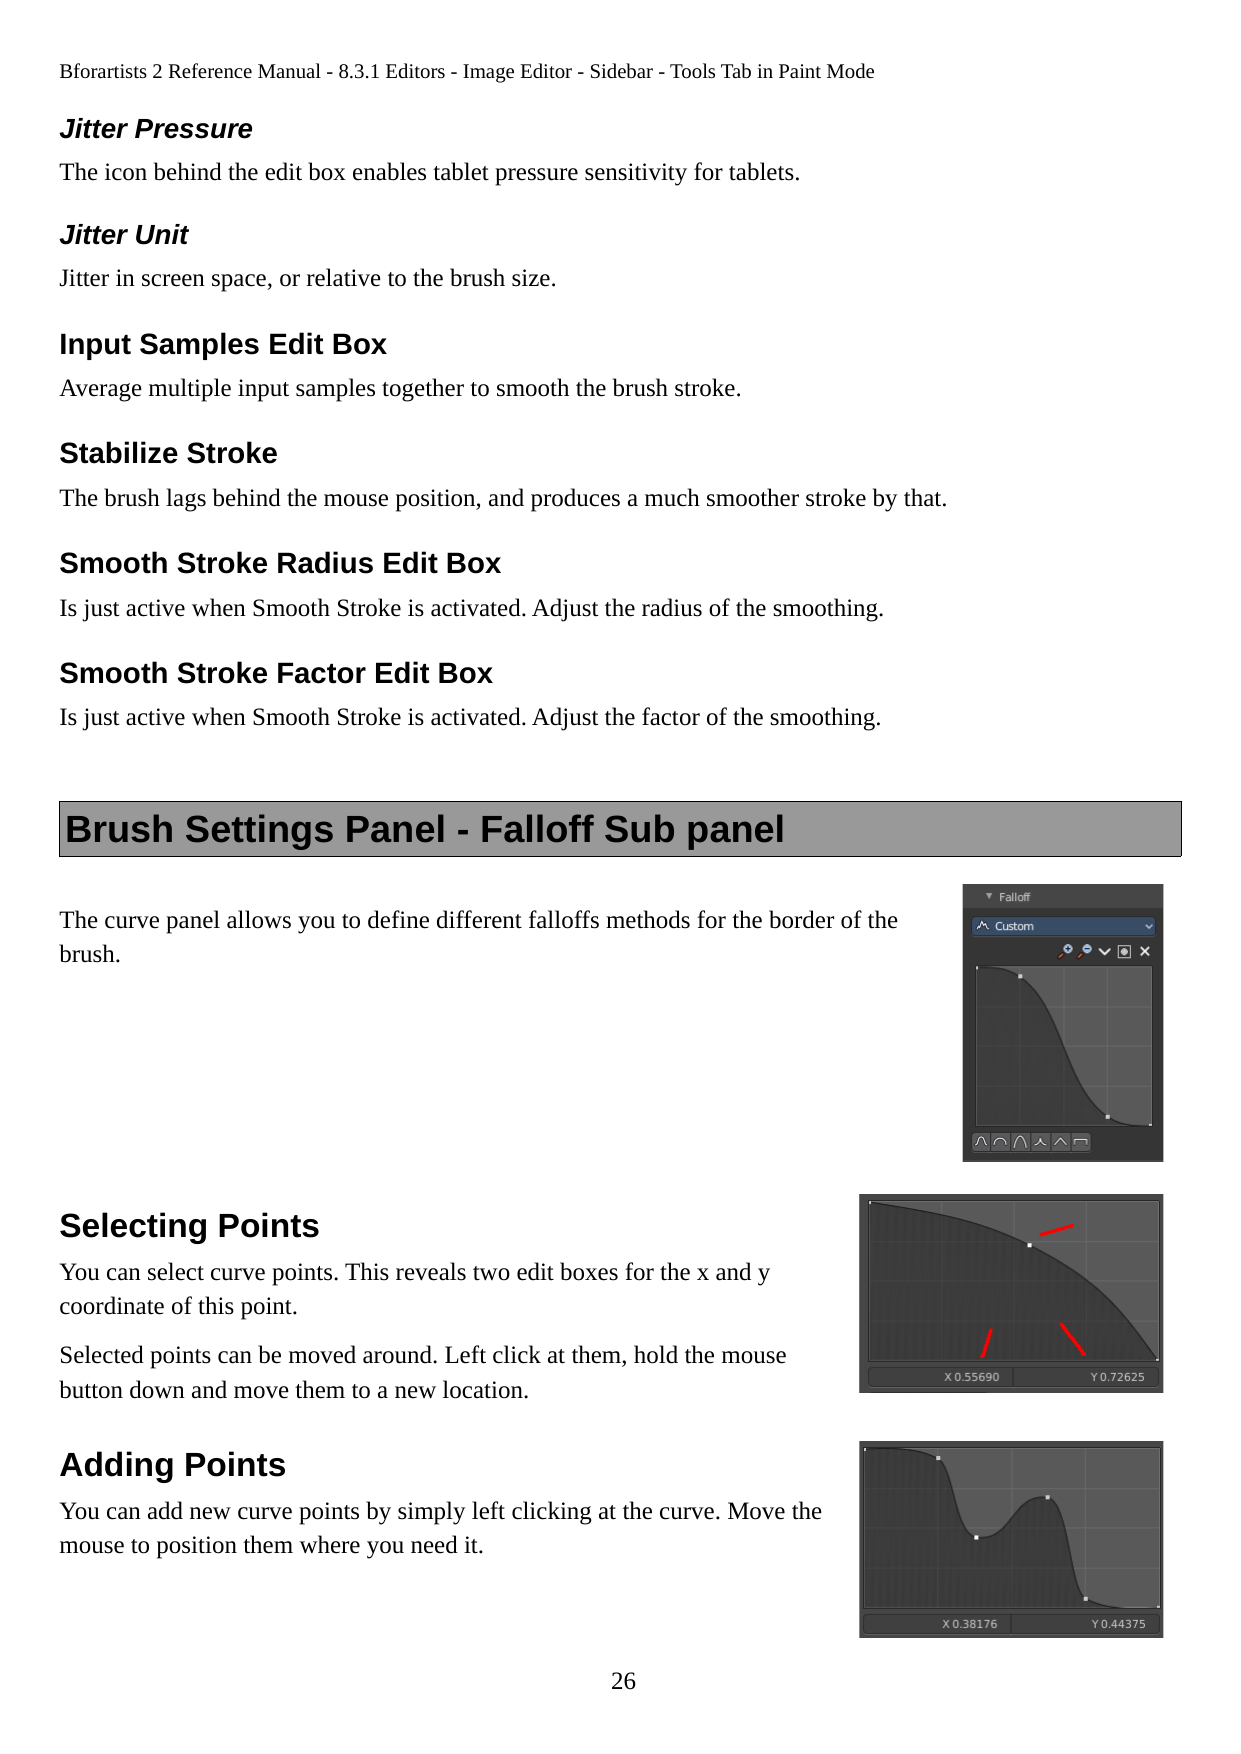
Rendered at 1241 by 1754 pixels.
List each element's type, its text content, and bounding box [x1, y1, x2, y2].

text Selected points can be moved around. Left click at them, hold the mouse button down and move them to a new location. [59, 1340, 1181, 1403]
subtitle Selecting Points [59, 1206, 859, 1244]
subtitle [1164, 1206, 1181, 1244]
text You can select curve points. This reveals two edit boxes for the x and y coordinate of this point. [59, 1257, 859, 1320]
text Is just active when Smooth Stroke is activated. Adjust the radius of the smoothing. [59, 593, 1181, 621]
subtitle [1164, 1445, 1181, 1483]
subtitle Stabilize Stroke [59, 436, 1181, 470]
subtitle Jitter Pressure [59, 113, 1181, 144]
subtitle Smooth Stroke Radius Edit Box [59, 546, 1181, 580]
text The curve panel allows you to define different falloffs methods for the border of the brush. [59, 905, 962, 968]
text You can add new curve points by simply left clicking at the curve. Move the mouse to position them where you need it. [59, 1496, 859, 1559]
picture [859, 1194, 1164, 1393]
text The brush lags behind the mouse position, and produces a much smoother stroke by that. [59, 483, 1181, 511]
text Is just active when Smooth Stroke is activated. Adjust the factor of the smoothing. [59, 702, 1181, 731]
text The icon behind the edit box enables tablet pressure sensitivity for tablets. [59, 157, 1181, 186]
picture [962, 884, 1164, 1162]
picture [859, 1441, 1164, 1638]
text Average multiple input samples together to smooth the brush stroke. [59, 373, 1181, 402]
subtitle Input Samples Edit Box [59, 327, 1181, 360]
subtitle Smooth Stroke Factor Edit Box [59, 656, 1181, 690]
text Jitter in screen space, or relative to the brush size. [59, 263, 1181, 292]
subtitle Jitter Unit [59, 218, 1181, 250]
subtitle Adding Points [59, 1445, 859, 1483]
table_header Brush Settings Panel - Falloff Sub panel [60, 802, 1181, 856]
